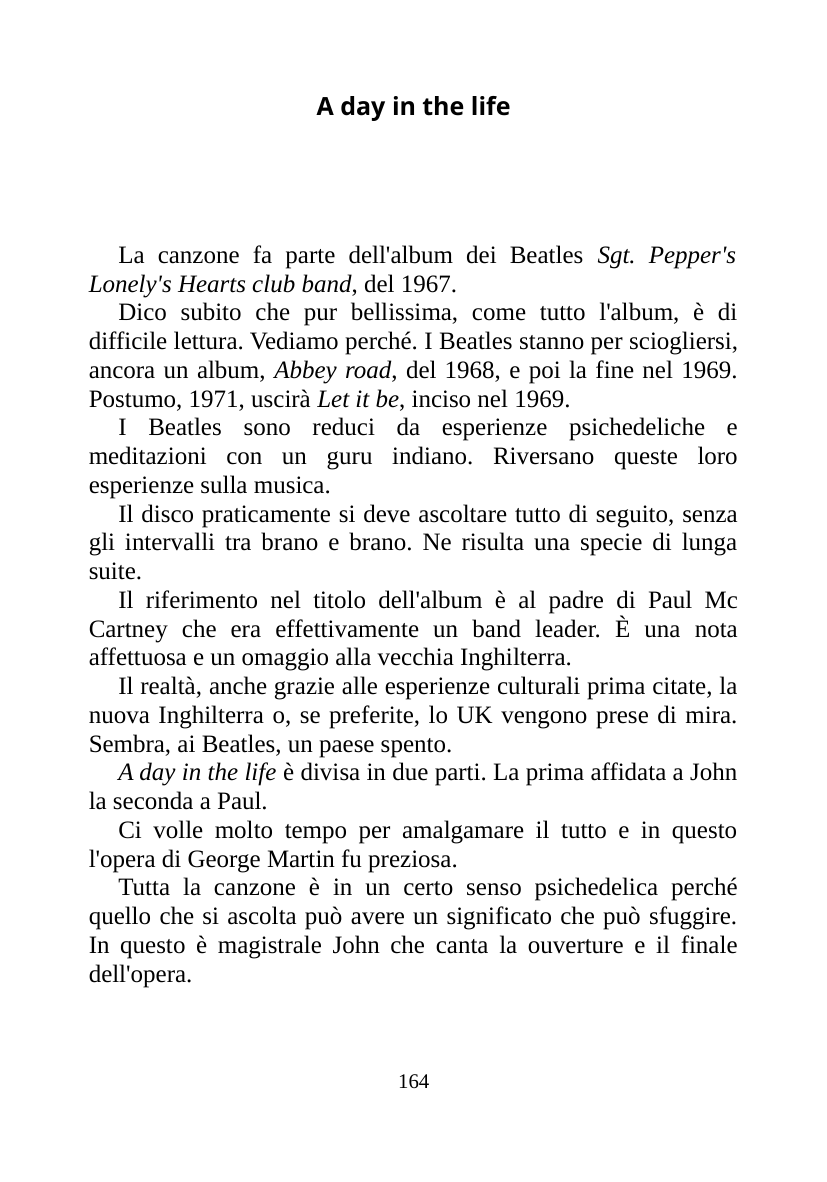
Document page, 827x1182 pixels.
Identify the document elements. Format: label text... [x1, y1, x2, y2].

text Il disco praticamente si deve ascoltare tutto di seguito, senza gli intervalli tra brano e brano. Ne risulta una specie di lunga suite. [88, 499, 738, 585]
text Tutta la canzone è in un certo senso psichedelica perché quello che si ascolta può avere un significato che può sfuggire. In questo è magistrale John che canta la ouverture e il finale dell'opera. [88, 872, 738, 987]
text I Beatles sono reduci da esperienze psichedeliche e meditazioni con un guru indiano. Riversano queste loro esperienze sulla musica. [88, 412, 738, 499]
text Il riferimento nel titolo dell'album è al padre di Paul Mc Cartney che era effettivamente un band leader. È una nota affettuosa e un omaggio alla vecchia Inghilterra. [88, 585, 738, 671]
text Il realtà, anche grazie alle esperienze culturali prima citate, la nuova Inghilterra o, se preferite, lo UK vengono prese di mira. Sembra, ai Beatles, un paese spento. [88, 671, 738, 757]
text La canzone fa parte dell'album dei Beatles Sgt. Pepper's Lonely's Hearts club band, del 1967. [88, 240, 738, 297]
text A day in the life è divisa in due parti. La prima affidata a John la seconda a Paul. [88, 757, 738, 815]
subtitle A day in the life [88, 88, 738, 123]
text Ci volle molto tempo per amalgamare il tutto e in questo l'opera di George Martin fu preziosa. [88, 815, 738, 872]
text Dico subito che pur bellissima, come tutto l'album, è di difficile lettura. Vediamo perché. I Beatles stanno per sciogliersi, ancora un album, Abbey road, del 1968, e poi la fine nel 1969. Postumo, 1971, uscirà Let it be, inciso nel 1969. [88, 297, 738, 412]
